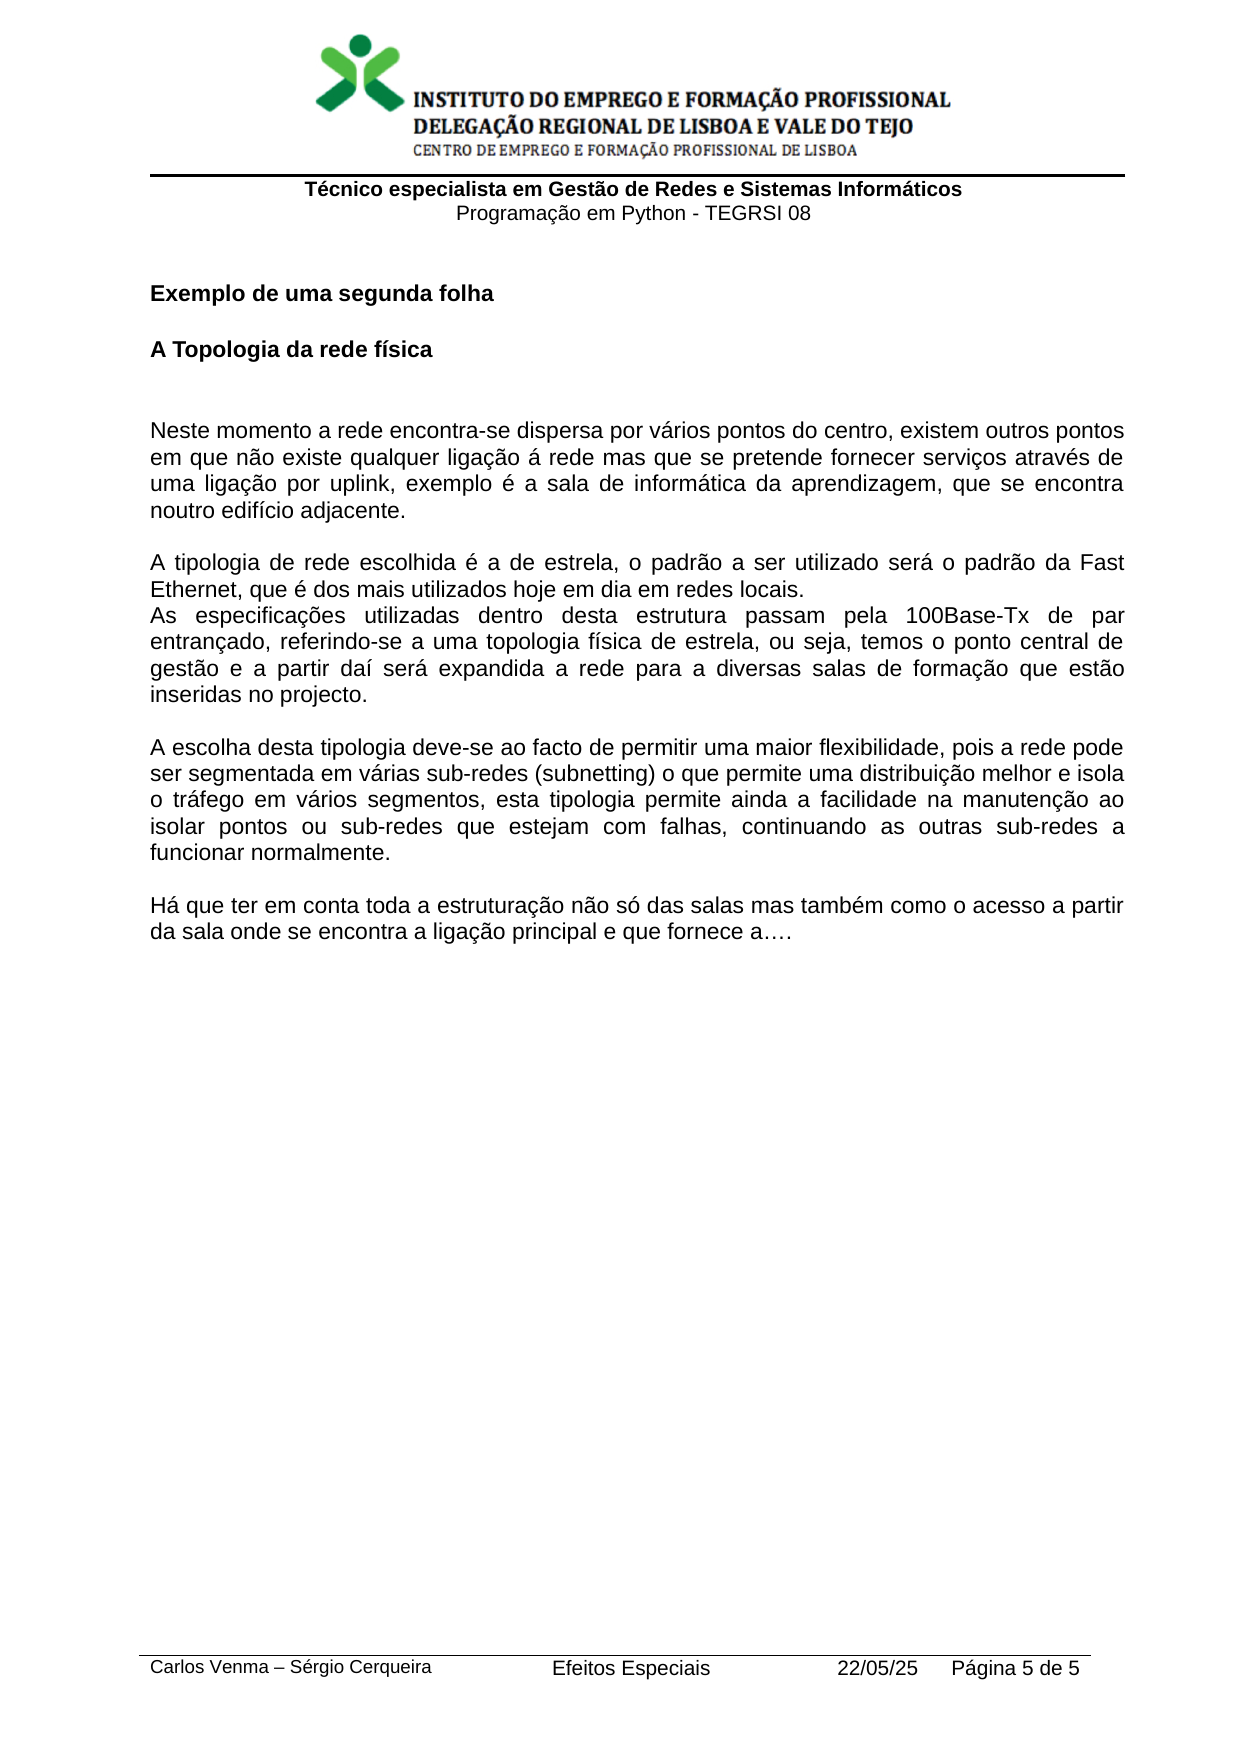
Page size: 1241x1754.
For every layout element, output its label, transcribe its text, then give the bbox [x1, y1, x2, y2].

subtitle A Topologia da rede física [150, 336, 1125, 362]
text Neste momento a rede encontra-se dispersa por vários pontos do centro, existem outros pontos em que não existe qualquer ligação á rede mas que se pretende fornecer serviços através de uma ligação por uplink, exemplo é a sala de informática da aprendizagem, que se encontra noutro edifício adjacente. [150, 417, 1125, 523]
text Há que ter em conta toda a estruturação não só das salas mas também como o acesso a partir da sala onde se encontra a ligação principal e que fornece a…. [150, 892, 1125, 944]
subtitle Exemplo de uma segunda folha [150, 280, 1125, 306]
text As especificações utilizadas dentro desta estrutura passam pela 100Base-Tx de par entrançado, referindo-se a uma topologia física de estrela, ou seja, temos o ponto central de gestão e a partir daí será expandida a rede para a diversas salas de formação que estão inseridas no projecto. [150, 602, 1125, 707]
picture [296, 15, 979, 173]
text A escolha desta tipologia deve-se ao facto de permitir uma maior flexibilidade, pois a rede pode ser segmentada em várias sub-redes (subnetting) o que permite uma distribuição melhor e isola o tráfego em vários segmentos, esta tipologia permite ainda a facilidade na manutenção ao isolar pontos ou sub-redes que estejam com falhas, continuando as outras sub-redes a funcionar normalmente. [150, 734, 1125, 866]
text A tipologia de rede escolhida é a de estrela, o padrão a ser utilizado será o padrão da Fast Ethernet, que é dos mais utilizados hoje em dia em redes locais. [150, 549, 1125, 602]
